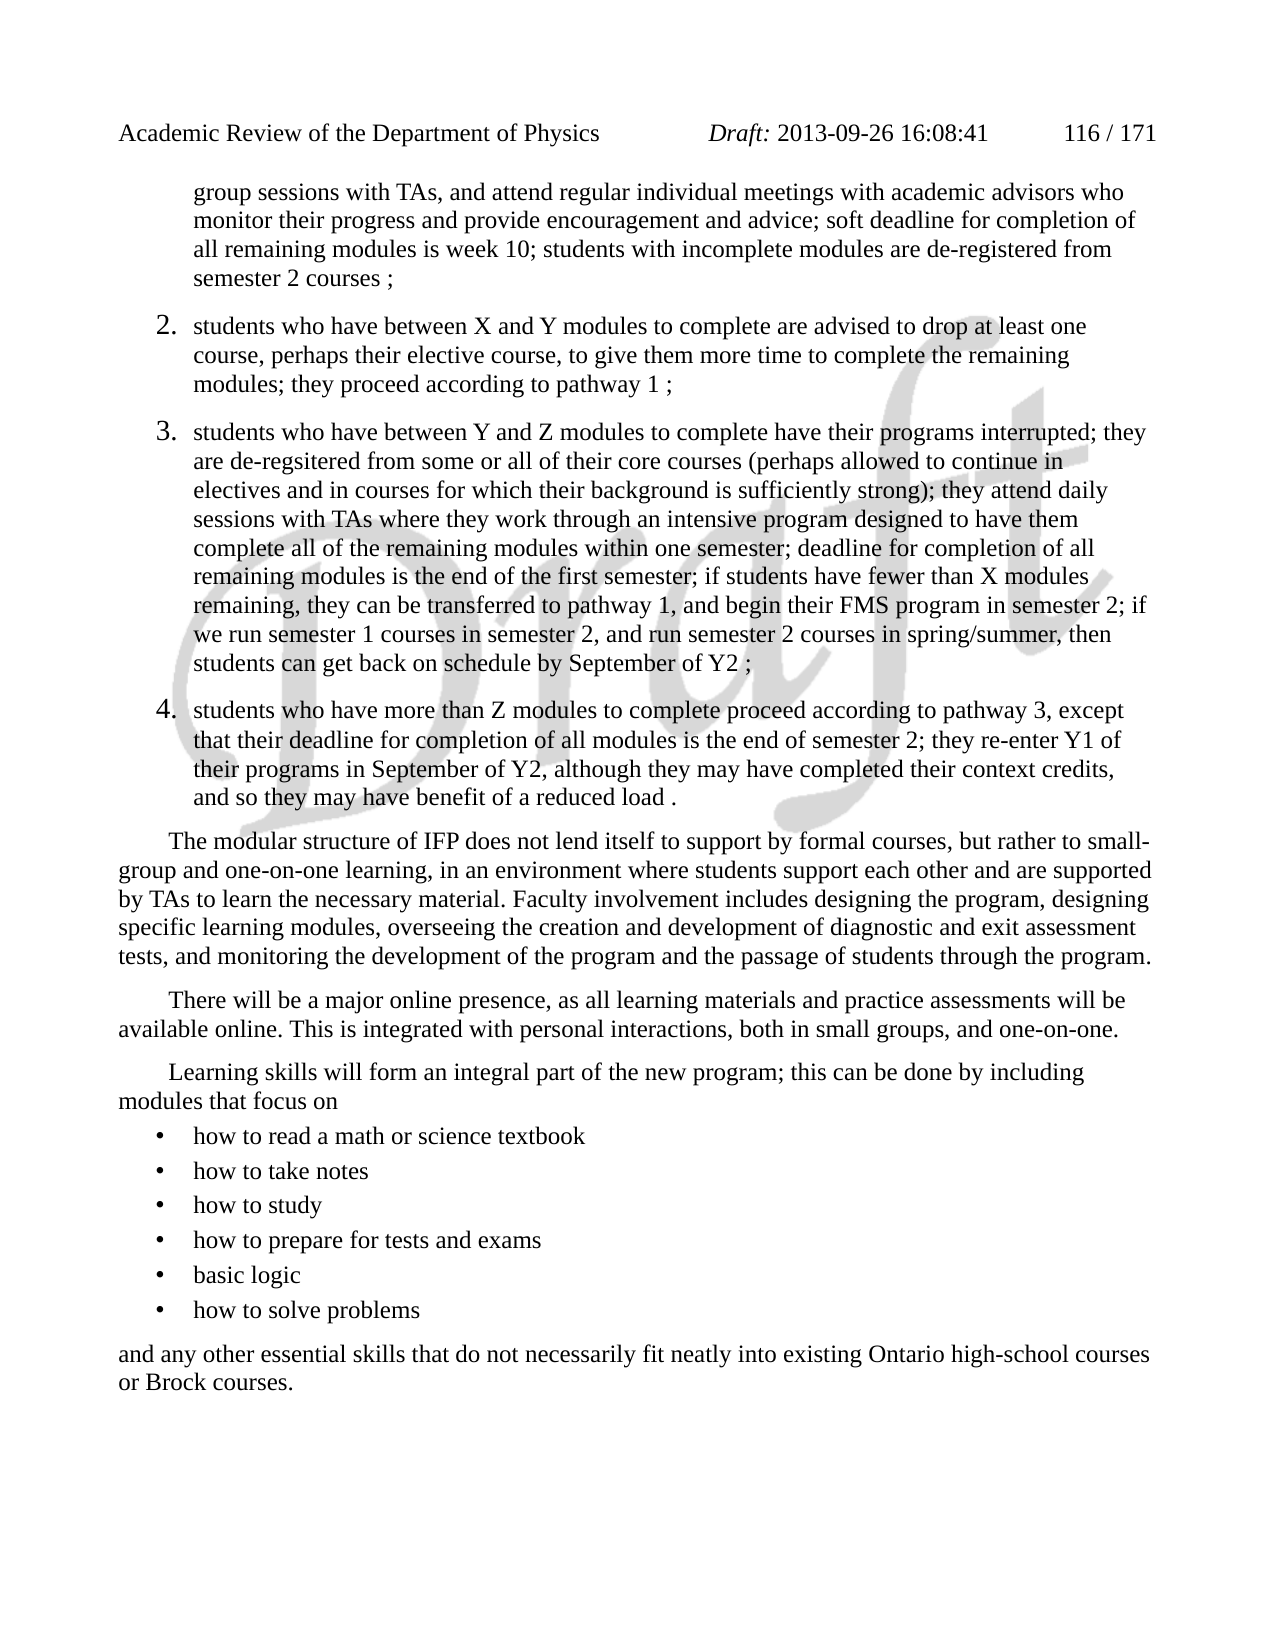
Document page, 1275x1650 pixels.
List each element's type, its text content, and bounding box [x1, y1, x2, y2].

list how to solve problems [156, 1295, 1157, 1324]
list students who have between X and Y modules to complete are advised to drop at least one course, perhaps their elective course, to give them more time to complete the remaining modules; they proceed according to pathway 1 ; [156, 307, 1157, 398]
list students who have more than Z modules to complete proceed according to pathway 3, except that their deadline for completion of all modules is the end of semester 2; they re-enter Y1 of their programs in September of Y2, although they may have completed their context credits, and so they may have benefit of a reduced load . [156, 691, 1157, 811]
list basic logic [156, 1260, 1157, 1289]
list group sessions with TAs, and attend regular individual meetings with academic advisors who monitor their progress and provide encouragement and advice; soft deadline for completion of all remaining modules is week 10; students with incomplete modules are de-registered from semester 2 courses ; [156, 177, 1157, 292]
text The modular structure of IFP does not lend itself to support by formal courses, but rather to small-group and one-on-one learning, in an environment where students support each other and are supported by TAs to learn the necessary material. Faculty involvement includes designing the program, designing specific learning modules, overseeing the creation and development of diagnostic and exit assessment tests, and monitoring the development of the program and the passage of students through the program. [118, 826, 1157, 970]
list how to read a math or science textbook [156, 1121, 1157, 1150]
text and any other essential skills that do not necessarily fit neatly into existing Ontario high-school courses or Brock courses. [118, 1339, 1157, 1396]
picture [118, 1042, 1157, 1057]
list students who have between Y and Z modules to complete have their programs interrupted; they are de-regsitered from some or all of their core courses (perhaps allowed to continue in electives and in courses for which their background is sufficiently strong); they attend daily sessions with TAs where they work through an intensive program designed to have them complete all of the remaining modules within one semester; deadline for completion of all remaining modules is the end of the first semester; if students have fewer than X modules remaining, they can be transferred to pathway 1, and begin their FMS program in semester 2; if we run semester 1 courses in semester 2, and run semester 2 courses in spring/summer, then students can get back on schedule by September of Y2 ; [156, 413, 1157, 676]
picture [118, 970, 1157, 985]
list how to study [156, 1191, 1157, 1219]
list how to prepare for tests and exams [156, 1225, 1157, 1254]
text Learning skills will form an integral part of the new program; this can be done by including modules that focus on [118, 1057, 1157, 1115]
picture [118, 118, 1157, 826]
text There will be a major online presence, as all learning materials and practice assessments will be available online. This is integrated with personal interactions, both in small groups, and one-on-one. [118, 985, 1157, 1042]
picture [118, 1115, 1157, 1339]
picture [118, 1396, 1157, 1532]
list how to take notes [156, 1156, 1157, 1184]
